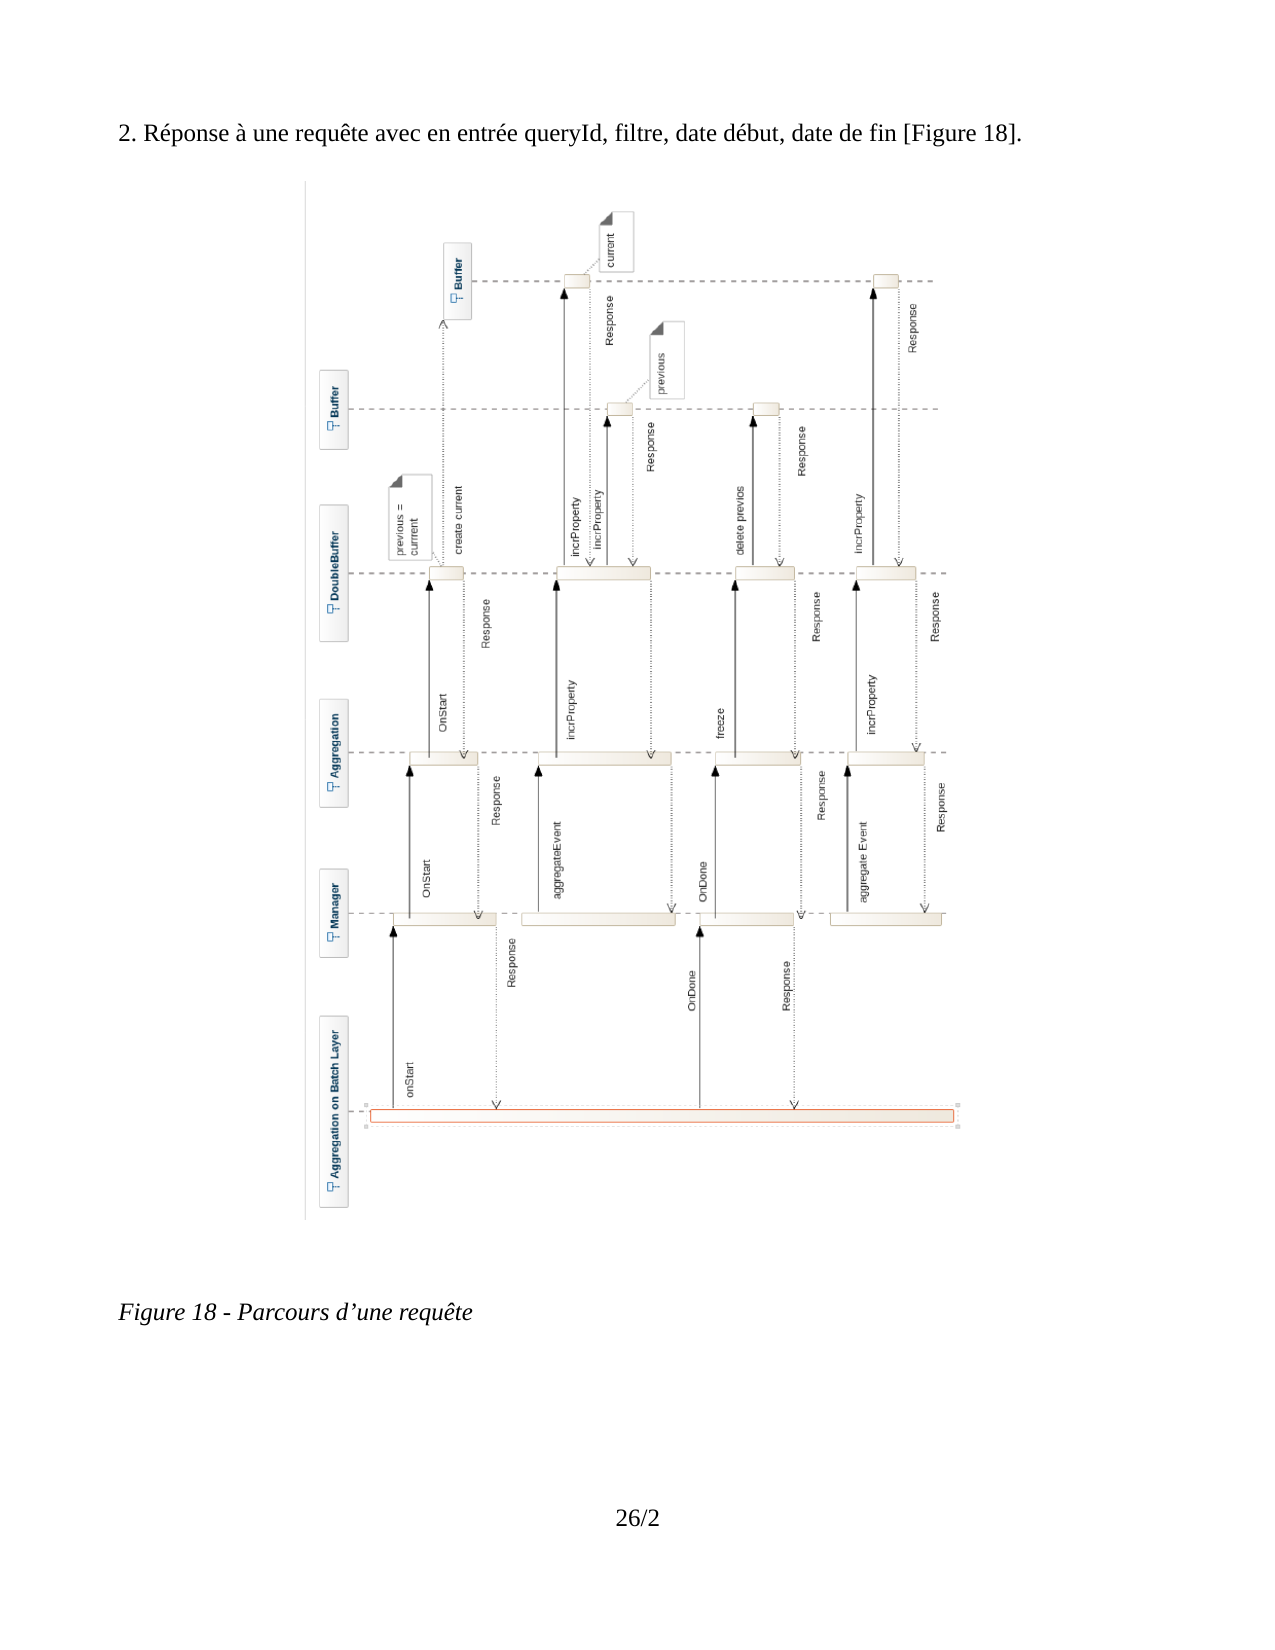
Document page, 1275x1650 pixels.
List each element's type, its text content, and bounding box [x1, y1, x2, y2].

picture [305, 182, 980, 1219]
text Figure 18 - Parcours d’une requête [118, 1297, 1157, 1326]
text 2. Réponse à une requête avec en entrée queryId, filtre, date début, date de fin [Figure 18]. [118, 118, 1157, 147]
